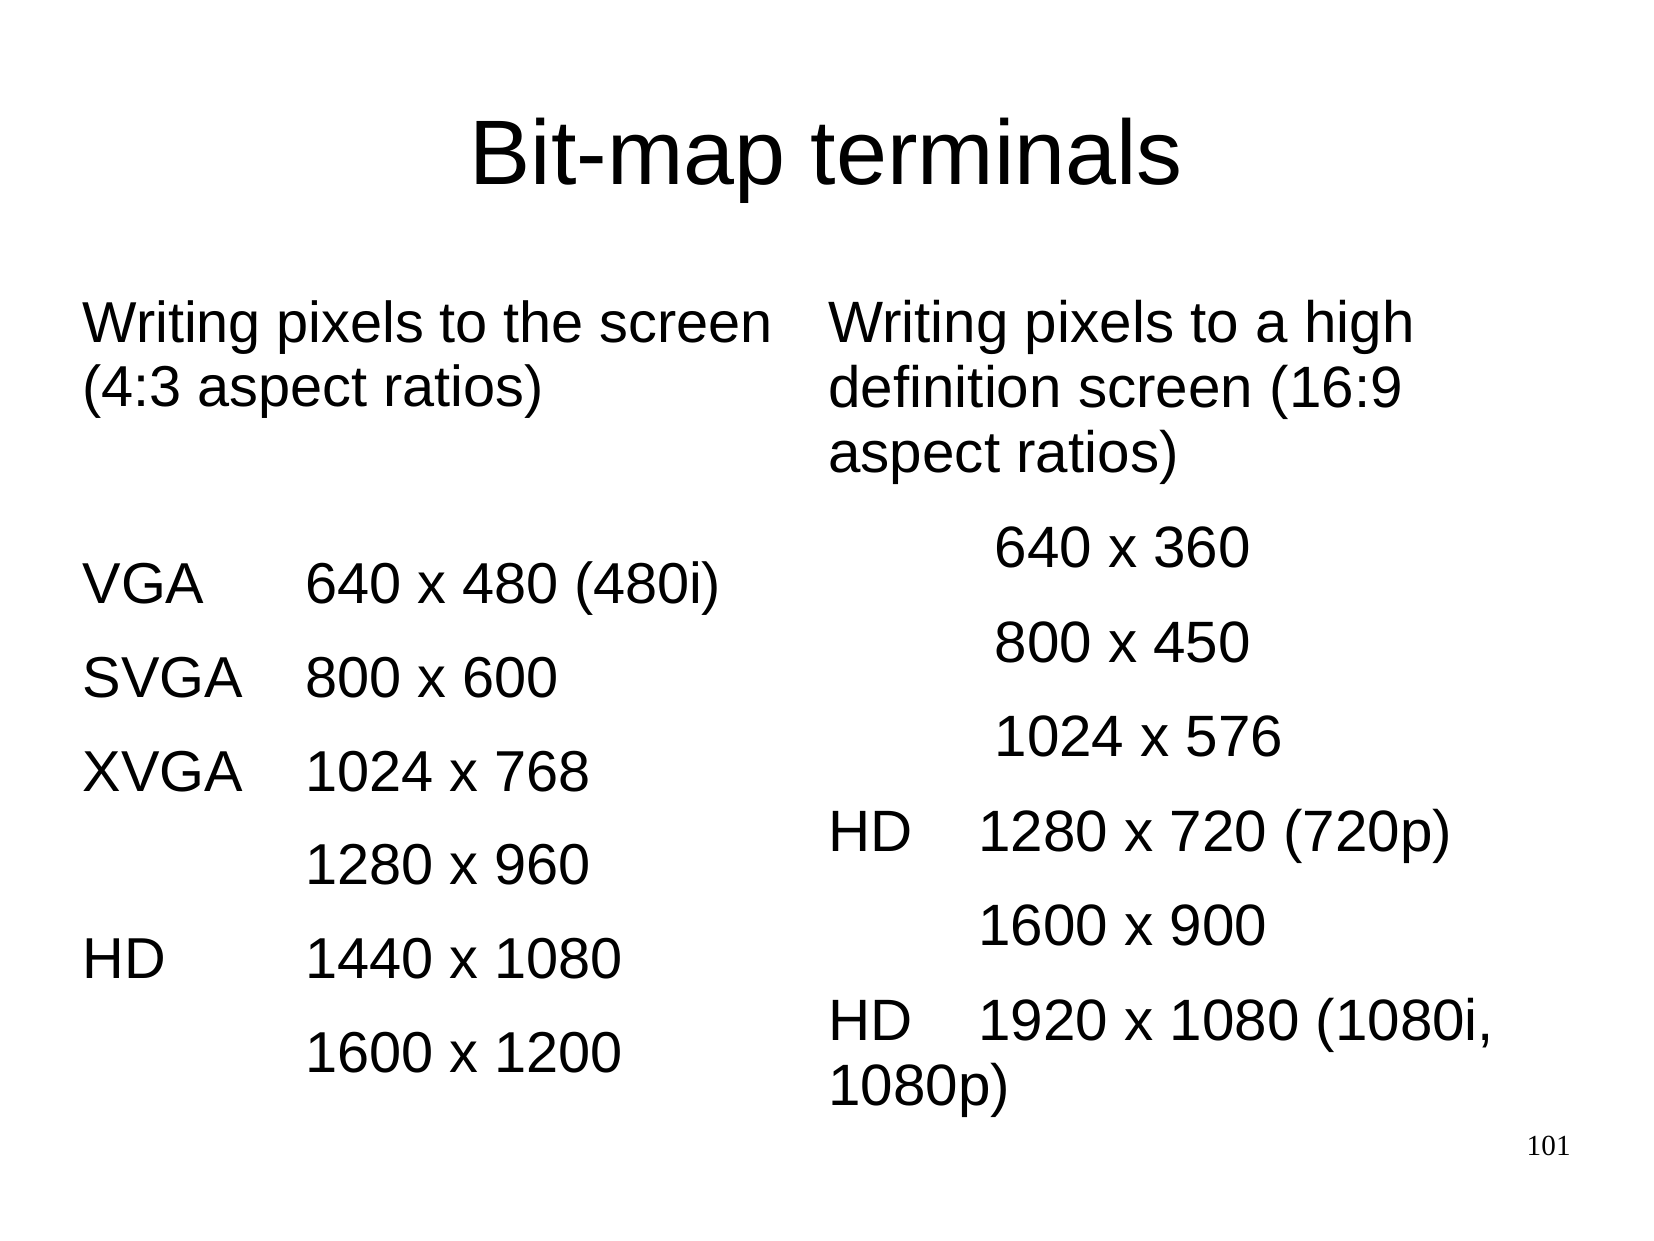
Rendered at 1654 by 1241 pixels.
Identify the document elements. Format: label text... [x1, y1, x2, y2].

title Bit-map terminals [82, 49, 1571, 257]
list Writing pixels to the screen (4:3 aspect ratios) VGA 640 x 480 (480i) SVGA 800 x 600 XVGA 1024 x 768 1280 x 960 HD 1440 x 1080 1600 x 1200 [82, 290, 793, 1111]
list Writing pixels to a high definition screen (16:9 aspect ratios) 640 x 360 800 x 450 1024 x 576 HD 1280 x 720 (720p) 1600 x 900 HD 1920 x 1080 (1080i, 1080p) [828, 290, 1539, 1169]
